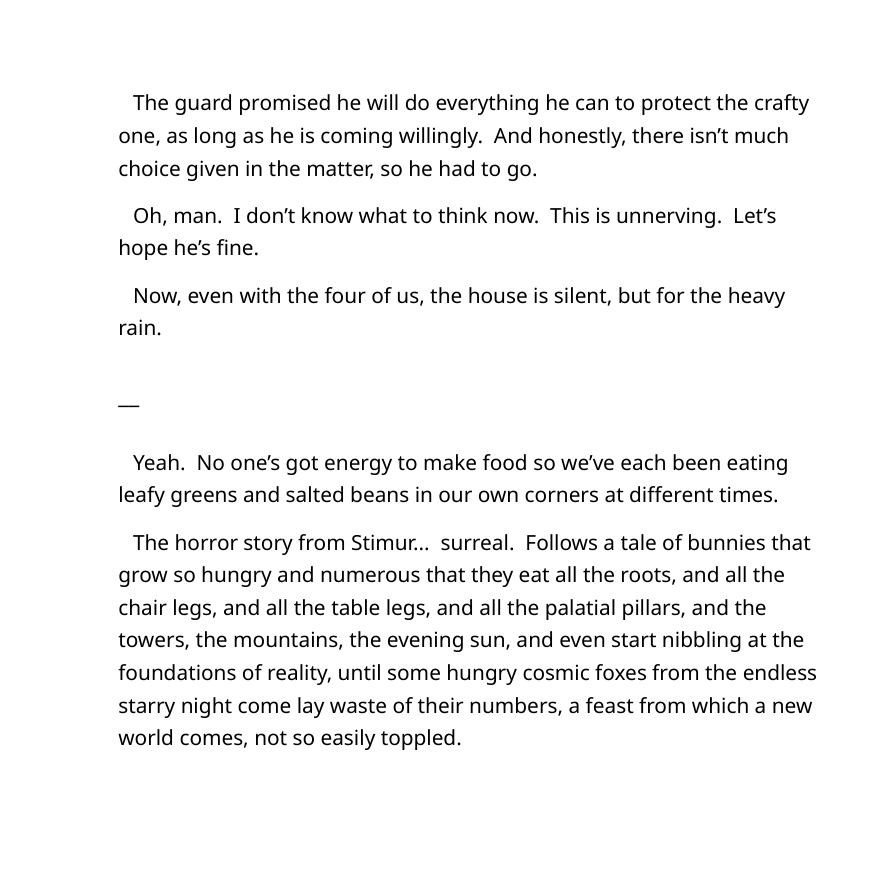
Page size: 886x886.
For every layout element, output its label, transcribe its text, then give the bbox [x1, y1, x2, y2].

text The horror story from Stimur... surreal. Follows a tale of bunnies that grow so hungry and numerous that they eat all the roots, and all the chair legs, and all the table legs, and all the palatial pillars, and the towers, the mountains, the evening sun, and even start nibbling at the foundations of reality, until some hungry cosmic foxes from the endless starry night come lay waste of their numbers, a feast from which a new world comes, not so easily toppled. [118, 528, 827, 752]
text Now, even with the four of us, the house is silent, but for the heavy rain. [118, 281, 827, 342]
text Yeah. No one’s got energy to make food so we’ve each been eating leafy greens and salted beans in our own corners at different times. [118, 448, 827, 509]
subtitle –– [118, 390, 827, 418]
text Oh, man. I don’t know what to think now. This is unnerving. Let’s hope he’s fine. [118, 201, 827, 262]
text The guard promised he will do everything he can to protect the crafty one, as long as he is coming willingly. And honestly, there isn’t much choice given in the matter, so he had to go. [118, 88, 827, 182]
